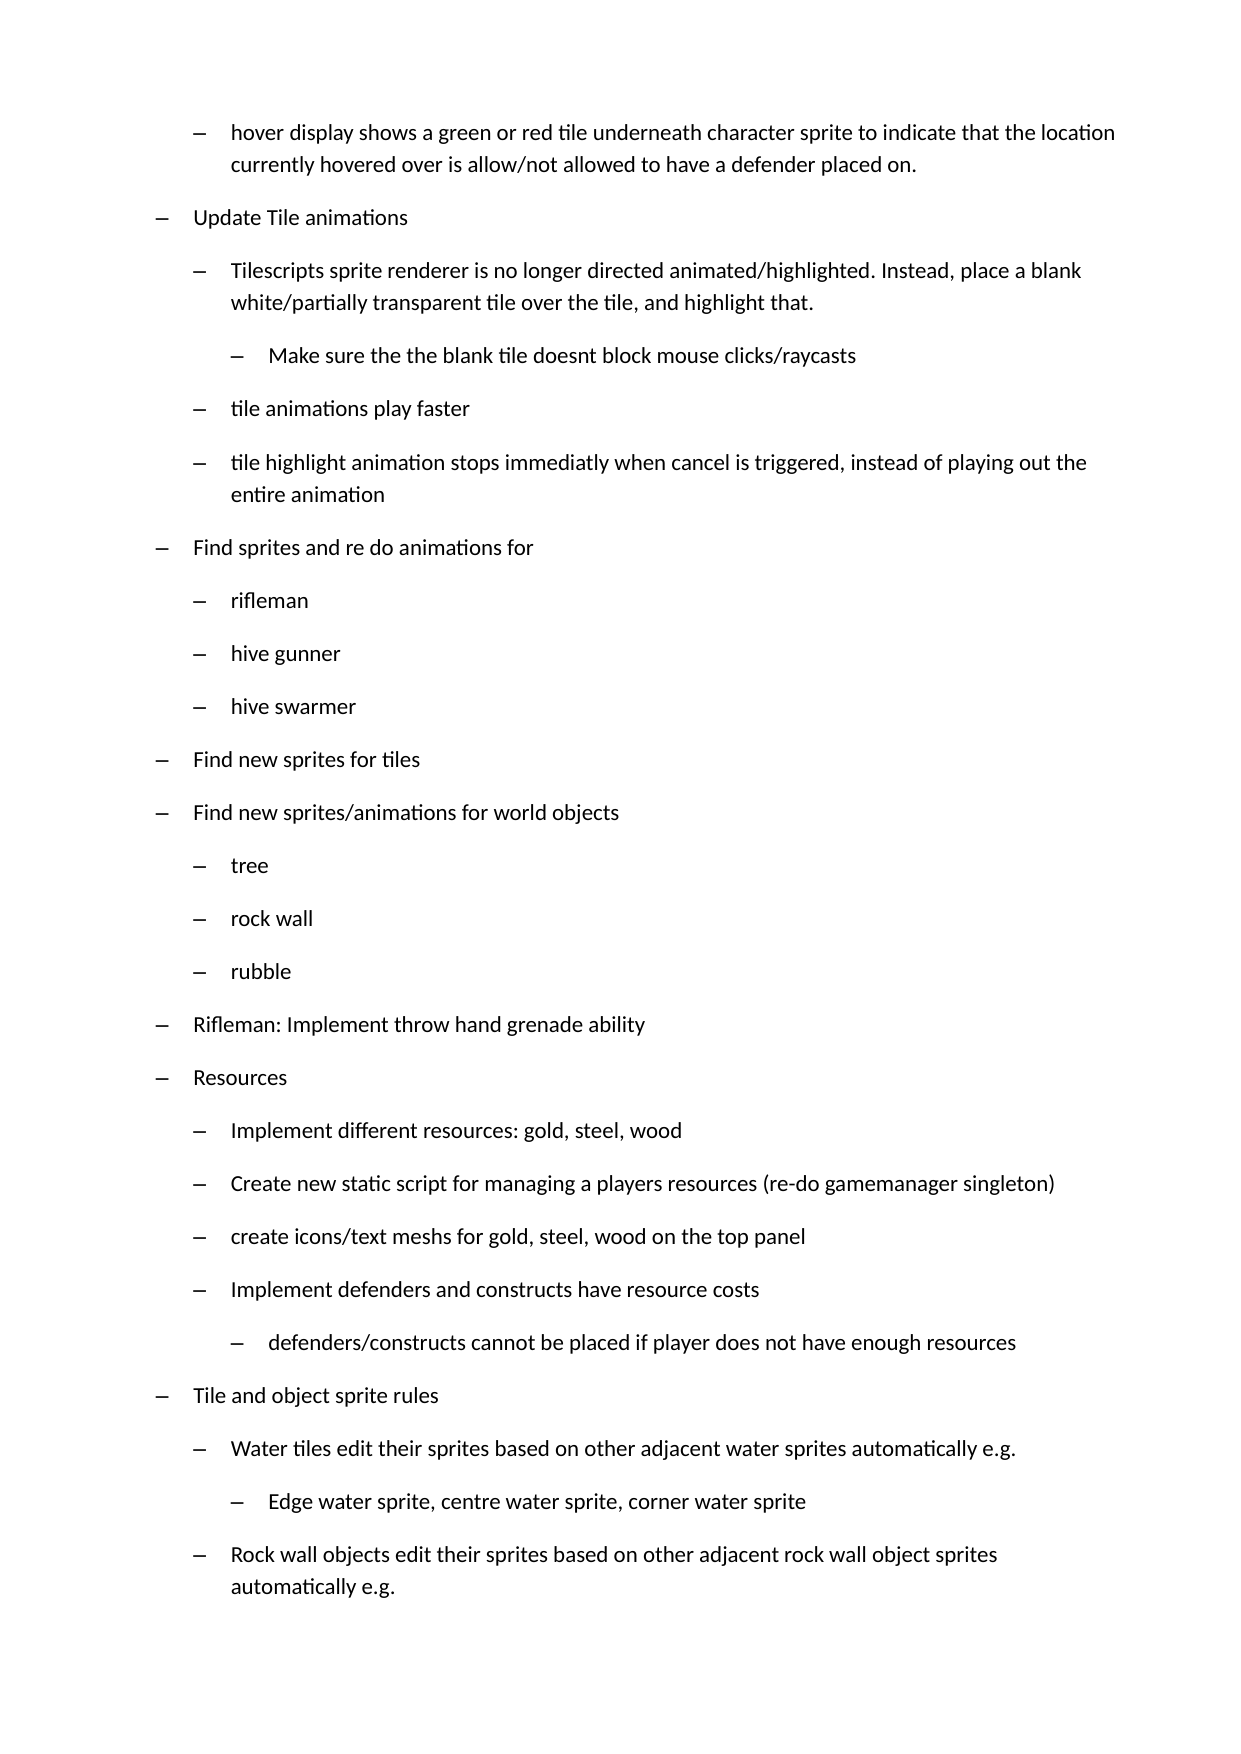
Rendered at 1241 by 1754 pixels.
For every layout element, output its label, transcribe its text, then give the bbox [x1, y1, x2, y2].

list rock wall [193, 904, 1122, 932]
list Create new static script for managing a players resources (re-do gamemanager singleton) [193, 1169, 1122, 1197]
list hive gunner [193, 639, 1122, 667]
list Rifleman: Implement throw hand grenade ability [156, 1010, 1122, 1038]
list Edge water sprite, centre water sprite, corner water sprite [231, 1487, 1122, 1515]
list create icons/text meshs for gold, steel, wood on the top panel [193, 1222, 1122, 1250]
list Update Tile animations [156, 203, 1122, 231]
list rubble [193, 957, 1122, 985]
list Implement defenders and constructs have resource costs [193, 1275, 1122, 1303]
list Find new sprites for tiles [156, 745, 1122, 773]
list Find sprites and re do animations for [156, 533, 1122, 561]
list tree [193, 851, 1122, 879]
list hover display shows a green or red tile underneath character sprite to indicate that the location currently hovered over is allow/not allowed to have a defender placed on. [193, 118, 1122, 178]
list Resources [156, 1063, 1122, 1091]
list Make sure the the blank tile doesnt block mouse clicks/raycasts [231, 342, 1122, 369]
list Tile and object sprite rules [156, 1381, 1122, 1409]
list tile animations play faster [193, 394, 1122, 423]
list defenders/constructs cannot be placed if player does not have enough resources [231, 1328, 1122, 1356]
list Rock wall objects edit their sprites based on other adjacent rock wall object sprites automatically e.g. [193, 1540, 1122, 1600]
list Tilescripts sprite renderer is no longer directed animated/highlighted. Instead, place a blank white/partially transparent tile over the tile, and highlight that. [193, 256, 1122, 317]
list Find new sprites/animations for world objects [156, 798, 1122, 826]
list Implement different resources: gold, steel, wood [193, 1116, 1122, 1144]
list rifleman [193, 586, 1122, 614]
list tile highlight animation stops immediatly when cancel is triggered, instead of playing out the entire animation [193, 448, 1122, 508]
list Water tiles edit their sprites based on other adjacent water sprites automatically e.g. [193, 1434, 1122, 1462]
list hive swarmer [193, 692, 1122, 720]
